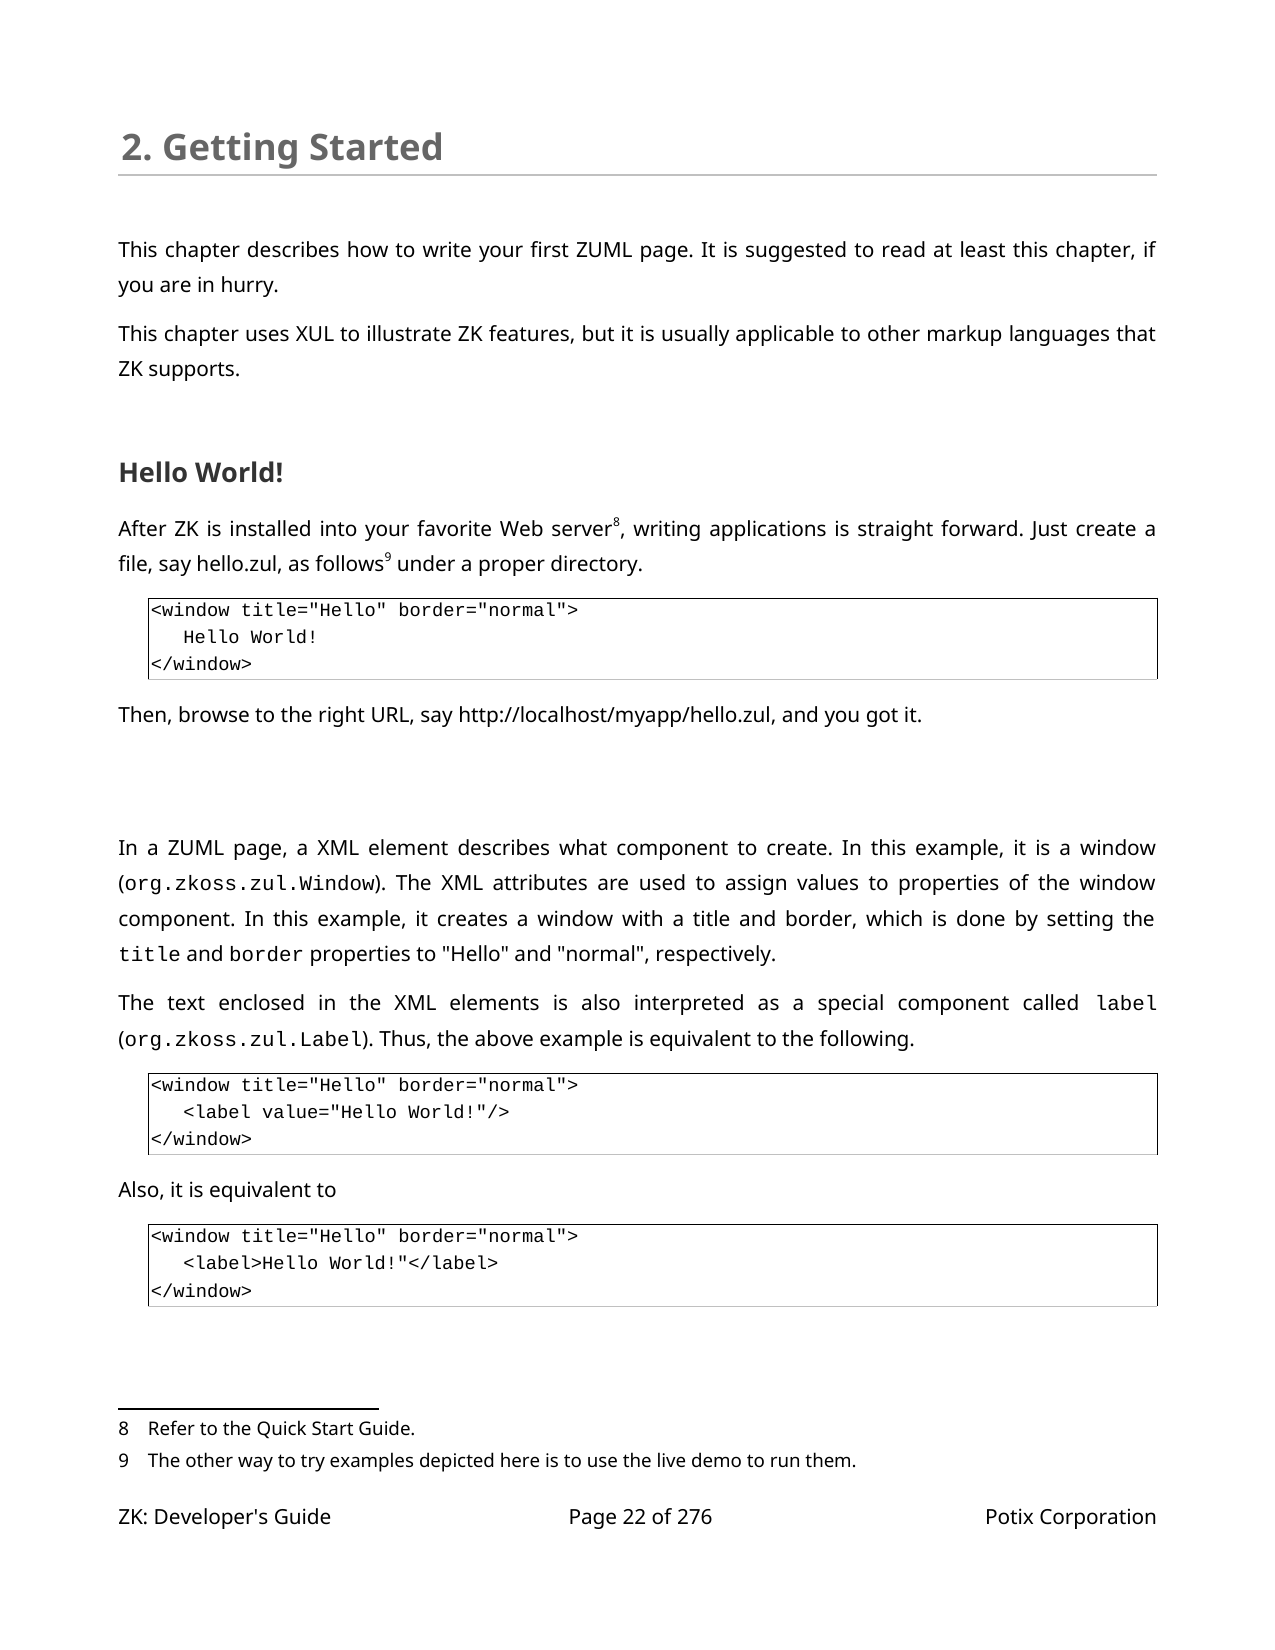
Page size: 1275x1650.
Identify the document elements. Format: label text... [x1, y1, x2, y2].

text <label>Hello World!"</label> [149, 1251, 1157, 1276]
text In a ZUML page, a XML element describes what component to create. In this example, it is a window (org.zkoss.zul.Window). The XML attributes are used to assign values to properties of the window component. In this example, it creates a window with a title and border, which is done by setting the title and border properties to "Hello" and "normal", respectively. [118, 749, 1157, 968]
text The text enclosed in the XML elements is also interpreted as a special component called label (org.zkoss.zul.Label). Thus, the above example is equivalent to the following. [118, 988, 1157, 1052]
subtitle 2. Getting Started [118, 118, 1157, 174]
text Also, it is equivalent to [118, 1175, 1157, 1203]
text </window> [149, 1127, 1157, 1154]
subtitle Hello World! [118, 453, 1157, 490]
text <window title="Hello" border="normal"> [149, 1225, 1157, 1248]
text Then, browse to the right URL, say http://localhost/myapp/hello.zul, and you got it. [118, 700, 1157, 728]
text This chapter describes how to write your first ZUML page. It is suggested to read at least this chapter, if you are in hurry. [118, 235, 1157, 298]
text After ZK is installed into your favorite Web server, writing applications is straight forward. Just create a file, say hello.zul, as follows under a proper directory. [118, 514, 1157, 577]
text <window title="Hello" border="normal"> [149, 599, 1157, 622]
text Hello World! [149, 625, 1157, 649]
text Refer to the Quick Start Guide. [118, 1416, 1157, 1441]
text <window title="Hello" border="normal"> [149, 1074, 1157, 1097]
text </window> [149, 652, 1157, 679]
text This chapter uses XUL to illustrate ZK features, but it is usually applicable to other markup languages that ZK supports. [118, 319, 1157, 382]
text <label value="Hello World!"/> [149, 1100, 1157, 1124]
text The other way to try examples depicted here is to use the live demo to run them. [118, 1447, 1157, 1473]
text </window> [149, 1278, 1157, 1306]
